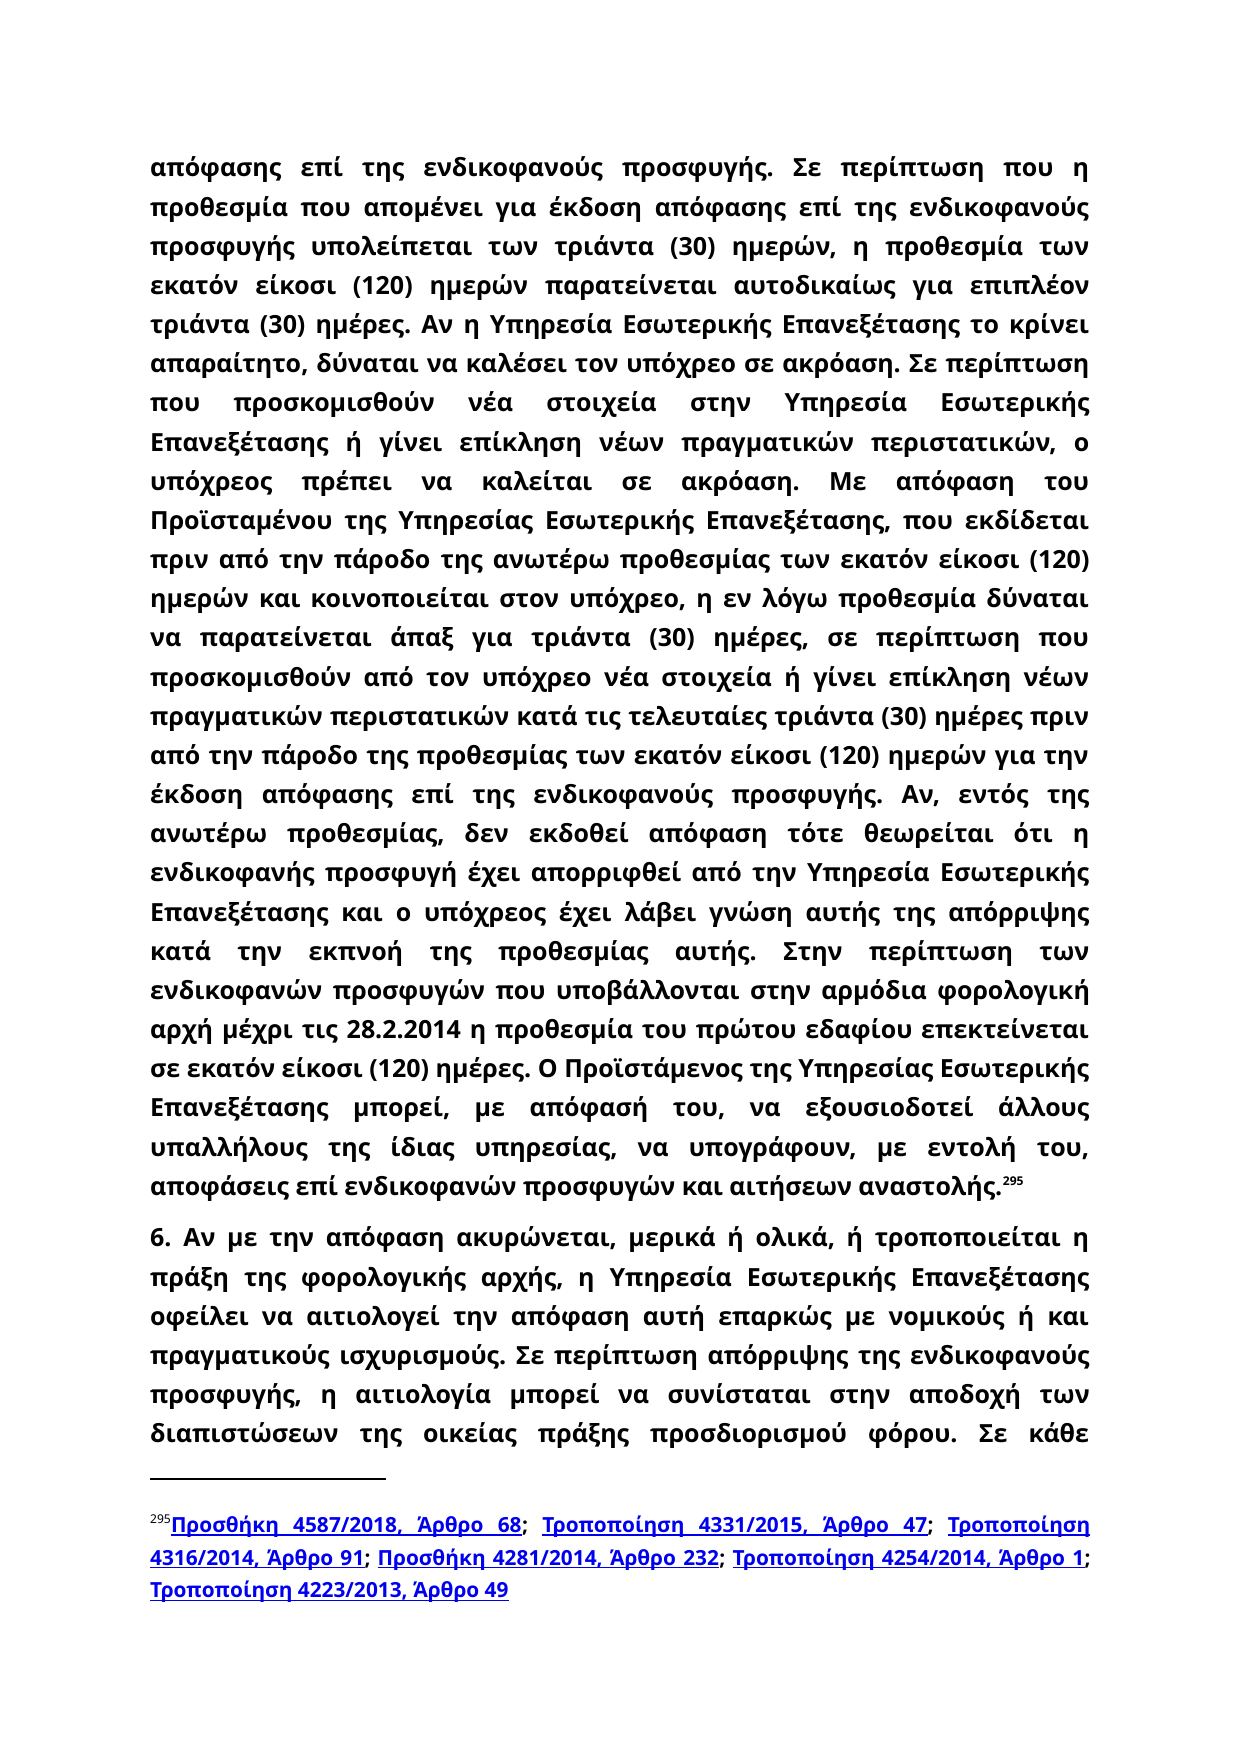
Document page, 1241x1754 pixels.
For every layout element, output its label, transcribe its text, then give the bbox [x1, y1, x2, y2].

text Προσθήκη 4587/2018, Άρθρο 68; Τροποποίηση 4331/2015, Άρθρο 47; Τροποποίηση 4316/2014, Άρθρο 91; Προσθήκη 4281/2014, Άρθρο 232; Τροποποίηση 4254/2014, Άρθρο 1; Τροποποίηση 4223/2013, Άρθρο 49 [150, 1510, 1090, 1604]
text απόφασης επί της ενδικοφανούς προσφυγής. Σε περίπτωση που η προθεσμία που απομένει για έκδοση απόφασης επί της ενδικοφανούς προσφυγής υπολείπεται των τριάντα (30) ημερών, η προθεσμία των εκατόν είκοσι (120) ημερών παρατείνεται αυτοδικαίως για επιπλέον τριάντα (30) ημέρες. Αν η Υπηρεσία Εσωτερικής Επανεξέτασης το κρίνει απαραίτητο, δύναται να καλέσει τον υπόχρεο σε ακρόαση. Σε περίπτωση που προσκομισθούν νέα στοιχεία στην Υπηρεσία Εσωτερικής Επανεξέτασης ή γίνει επίκληση νέων πραγματικών περιστατικών, ο υπόχρεος πρέπει να καλείται σε ακρόαση. Με απόφαση του Προϊσταμένου της Υπηρεσίας Εσωτερικής Επανεξέτασης, που εκδίδεται πριν από την πάροδο της ανωτέρω προθεσμίας των εκατόν είκοσι (120) ημερών και κοινοποιείται στον υπόχρεο, η εν λόγω προθεσμία δύναται να παρατείνεται άπαξ για τριάντα (30) ημέρες, σε περίπτωση που προσκομισθούν από τον υπόχρεο νέα στοιχεία ή γίνει επίκληση νέων πραγματικών περιστατικών κατά τις τελευταίες τριάντα (30) ημέρες πριν από την πάροδο της προθεσμίας των εκατόν είκοσι (120) ημερών για την έκδοση απόφασης επί της ενδικοφανούς προσφυγής. Αν, εντός της ανωτέρω προθεσμίας, δεν εκδοθεί απόφαση τότε θεωρείται ότι η ενδικοφανής προσφυγή έχει απορριφθεί από την Υπηρεσία Εσωτερικής Επανεξέτασης και ο υπόχρεος έχει λάβει γνώση αυτής της απόρριψης κατά την εκπνοή της προθεσμίας αυτής. Στην περίπτωση των ενδικοφανών προσφυγών που υποβάλλονται στην αρμόδια φορολογική αρχή μέχρι τις 28.2.2014 η προθεσμία του πρώτου εδαφίου επεκτείνεται σε εκατόν είκοσι (120) ημέρες. Ο Προϊστάμενος της Υπηρεσίας Εσωτερικής Επανεξέτασης μπορεί, με απόφασή του, να εξουσιοδοτεί άλλους υπαλλήλους της ίδιας υπηρεσίας, να υπογράφουν, με εντολή του, αποφάσεις επί ενδικοφανών προσφυγών και αιτήσεων αναστολής. [150, 150, 1090, 1202]
text 6. Αν με την απόφαση ακυρώνεται, μερικά ή ολικά, ή τροποποιείται η πράξη της φορολογικής αρχής, η Υπηρεσία Εσωτερικής Επανεξέτασης οφείλει να αιτιολογεί την απόφαση αυτή επαρκώς με νομικούς ή και πραγματικούς ισχυρισμούς. Σε περίπτωση απόρριψης της ενδικοφανούς προσφυγής, η αιτιολογία μπορεί να συνίσταται στην αποδοχή των διαπιστώσεων της οικείας πράξης προσδιορισμού φόρου. Σε κάθε [150, 1220, 1090, 1450]
